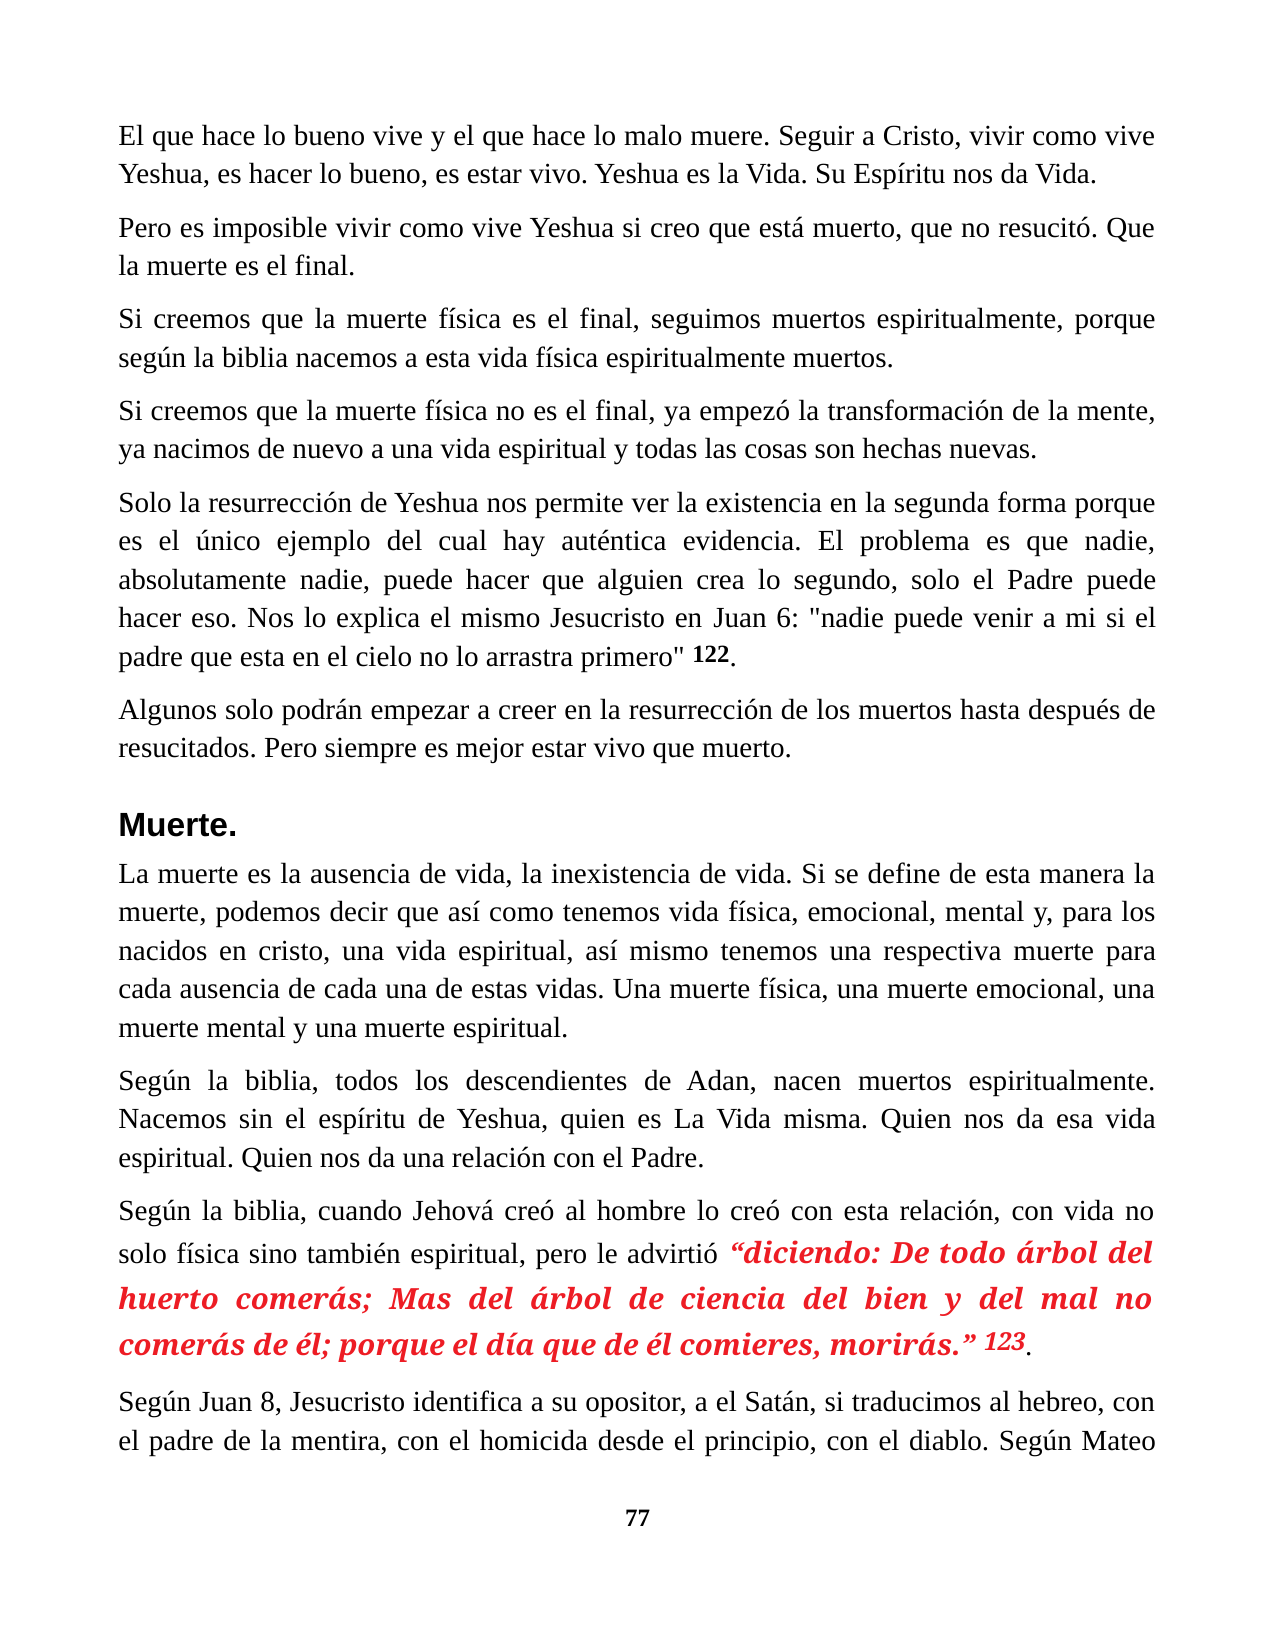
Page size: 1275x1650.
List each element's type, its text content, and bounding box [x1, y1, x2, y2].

text Pero es imposible vivir como vive Yeshua si creo que está muerto, que no resucitó. Que la muerte es el final. [118, 210, 1157, 282]
subtitle Muerte. [118, 804, 1157, 843]
text Si creemos que la muerte física no es el final, ya empezó la transformación de la mente, ya nacimos de nuevo a una vida espiritual y todas las cosas son hechas nuevas. [118, 393, 1157, 465]
text La muerte es la ausencia de vida, la inexistencia de vida. Si se define de esta manera la muerte, podemos decir que así como tenemos vida física, emocional, mental y, para los nacidos en cristo, una vida espiritual, así mismo tenemos una respectiva muerte para cada ausencia de cada una de estas vidas. Una muerte física, una muerte emocional, una muerte mental y una muerte espiritual. [118, 856, 1157, 1043]
text Según la biblia, todos los descendientes de Adan, nacen muertos espiritualmente. Nacemos sin el espíritu de Yeshua, quien es La Vida misma. Quien nos da esa vida espiritual. Quien nos da una relación con el Padre. [118, 1063, 1157, 1174]
text Algunos solo podrán empezar a creer en la resurrección de los muertos hasta después de resucitados. Pero siempre es mejor estar vivo que muerto. [118, 692, 1157, 764]
text Según la biblia, cuando Jehová creó al hombre lo creó con esta relación, con vida no solo física sino también espiritual, pero le advirtió “diciendo: De todo árbol del huerto comerás; Mas del árbol de ciencia del bien y del mal no comerás de él; porque el día que de él comieres, morirás.” . [118, 1193, 1157, 1364]
text El que hace lo bueno vive y el que hace lo malo muere. Seguir a Cristo, vivir como vive Yeshua, es hacer lo bueno, es estar vivo. Yeshua es la Vida. Su Espíritu nos da Vida. [118, 118, 1157, 190]
text Según Juan 8, Jesucristo identifica a su opositor, a el Satán, si traducimos al hebreo, con el padre de la mentira, con el homicida desde el principio, con el diablo. Según Mateo [118, 1384, 1157, 1456]
text Solo la resurrección de Yeshua nos permite ver la existencia en la segunda forma porque es el único ejemplo del cual hay auténtica evidencia. El problema es que nadie, absolutamente nadie, puede hacer que alguien crea lo segundo, solo el Padre puede hacer eso. Nos lo explica el mismo Jesucristo en Juan 6: "nadie puede venir a mi si el padre que esta en el cielo no lo arrastra primero" . [118, 485, 1157, 672]
text Si creemos que la muerte física es el final, seguimos muertos espiritualmente, porque según la biblia nacemos a esta vida física espiritualmente muertos. [118, 301, 1157, 373]
